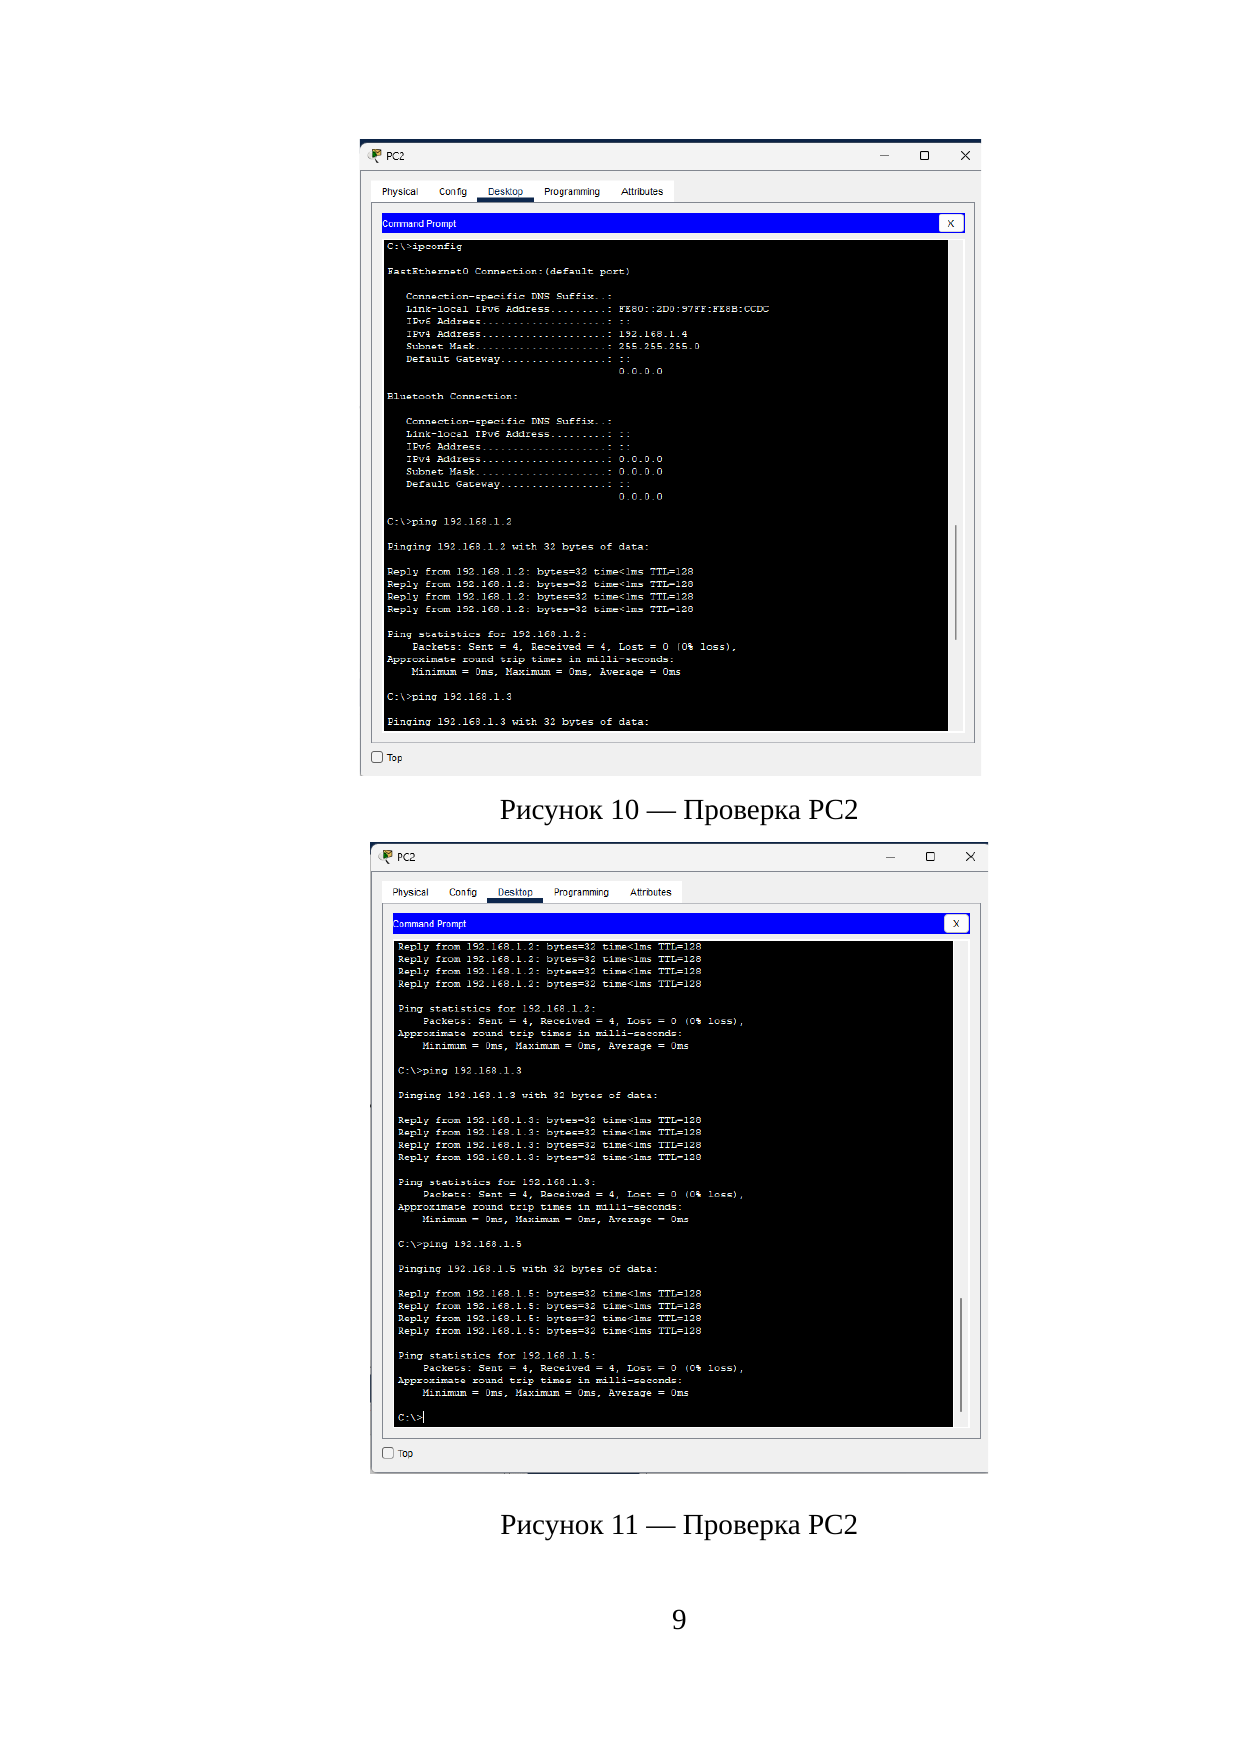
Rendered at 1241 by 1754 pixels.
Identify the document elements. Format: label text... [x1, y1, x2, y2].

picture [370, 842, 989, 1474]
text Рисунок 11 — Проверка PC2 [177, 1474, 1181, 1541]
text Рисунок 10 — Проверка PC2 [177, 118, 1181, 826]
picture [359, 139, 982, 776]
